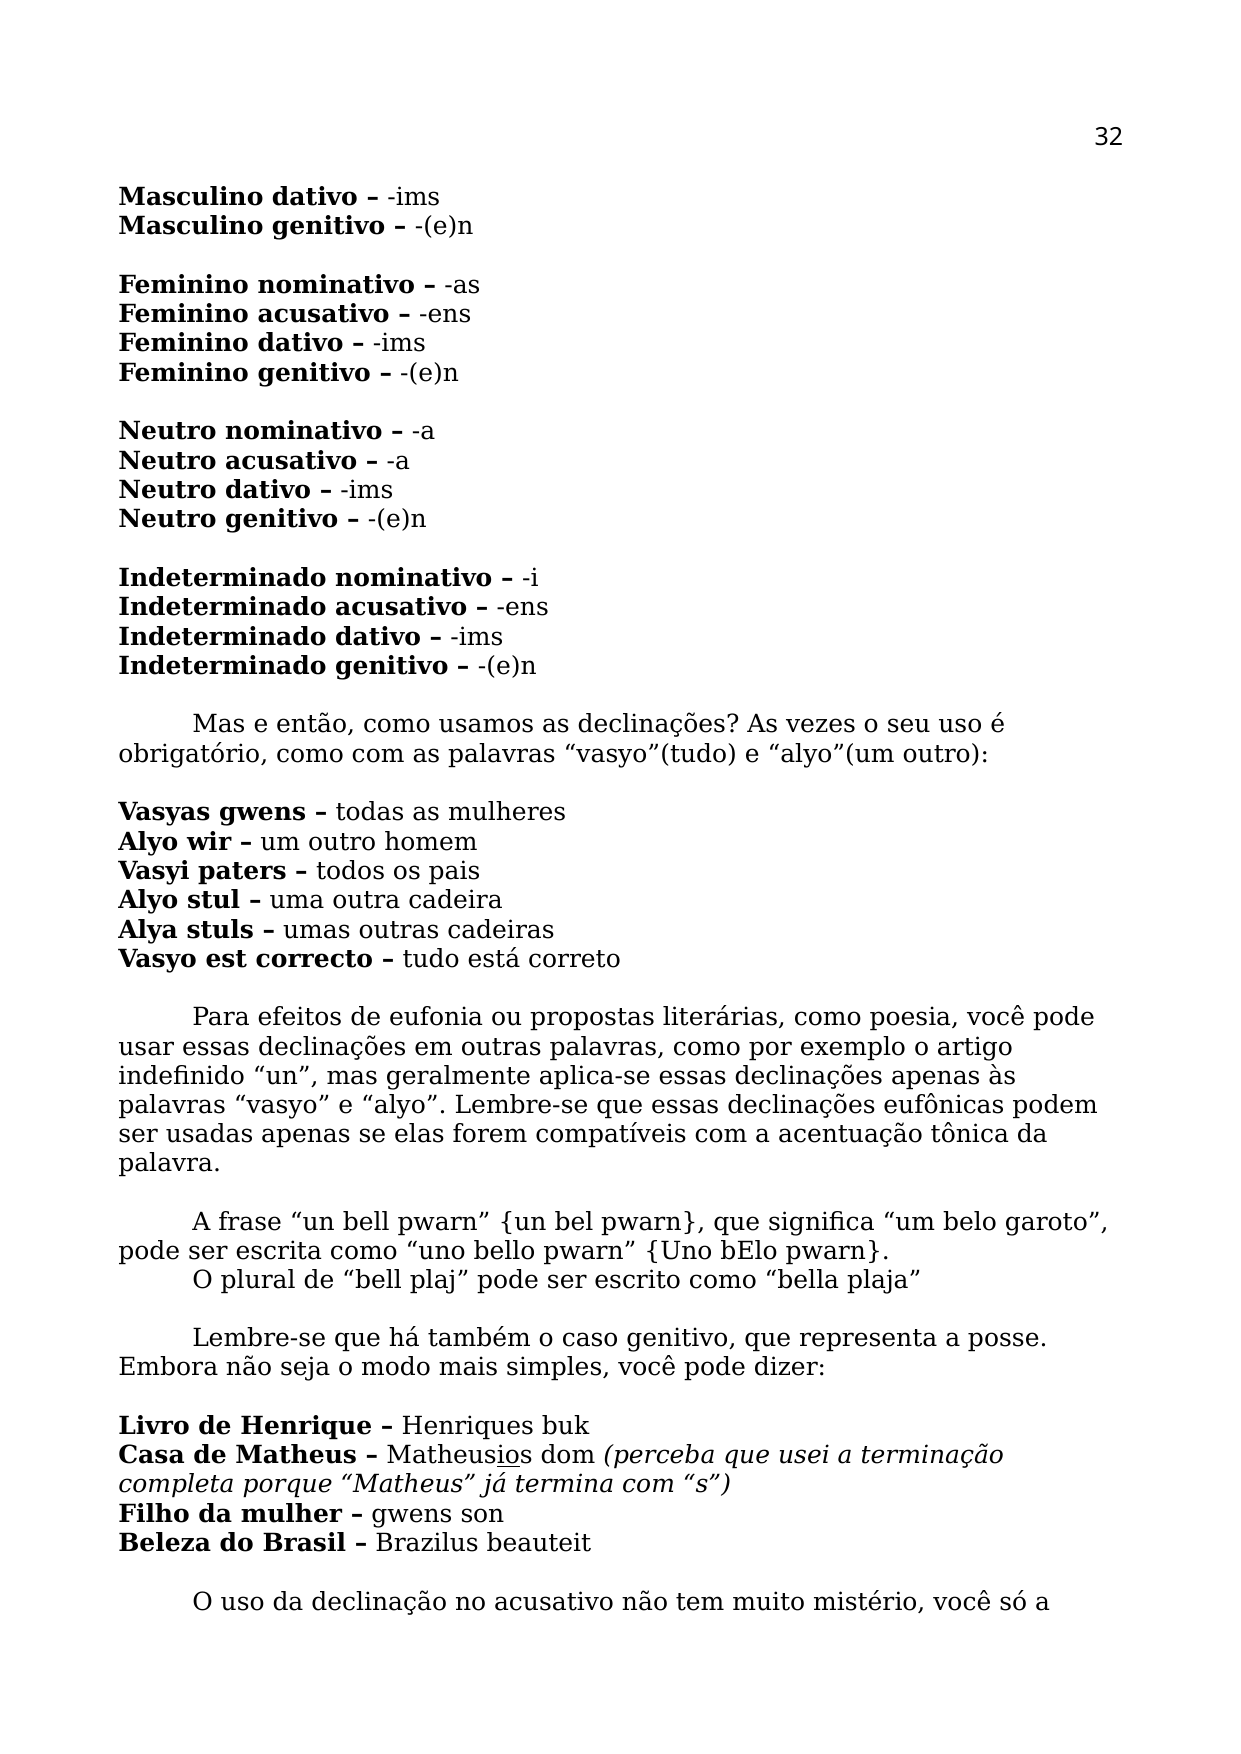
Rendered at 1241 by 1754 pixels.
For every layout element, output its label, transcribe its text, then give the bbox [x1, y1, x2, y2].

text Feminino genitivo – -(e)n [118, 358, 1123, 387]
text Vasyi paters – todos os pais [118, 856, 1123, 885]
text Neutro nominativo – -a [118, 416, 1123, 446]
text Lembre-se que há também o caso genitivo, que representa a posse. Embora não seja o modo mais simples, você pode dizer: [118, 1323, 1123, 1382]
text Feminino acusativo – -ens [118, 299, 1123, 328]
text Livro de Henrique – Henriques buk [118, 1411, 1123, 1440]
text A frase “un bell pwarn” {un bel pwarn}, que significa “um belo garoto”, pode ser escrita como “uno bello pwarn” {Uno bElo pwarn}. [118, 1207, 1123, 1265]
text Indeterminado acusativo – -ens [118, 592, 1123, 622]
text Neutro genitivo – -(e)n [118, 504, 1123, 534]
text Neutro acusativo – -a [118, 446, 1123, 475]
text Para efeitos de eufonia ou propostas literárias, como poesia, você pode usar essas declinações em outras palavras, como por exemplo o artigo indefinido “un”, mas geralmente aplica-se essas declinações apenas às palavras “vasyo” e “alyo”. Lembre-se que essas declinações eufônicas podem ser usadas apenas se elas forem compatíveis com a acentuação tônica da palavra. [118, 1002, 1123, 1177]
text O uso da declinação no acusativo não tem muito mistério, você só a [118, 1587, 1123, 1616]
text Alyo wir – um outro homem [118, 826, 1123, 856]
text Alya stuls – umas outras cadeiras [118, 914, 1123, 944]
text Masculino genitivo – -(e)n [118, 211, 1123, 240]
text Filho da mulher – gwens son Beleza do Brasil – Brazilus beauteit [118, 1499, 1123, 1557]
text Casa de Matheus – Matheusios dom (perceba que usei a terminação completa porque “Matheus” já termina com “s”) [118, 1440, 1123, 1499]
text Indeterminado nominativo – -i [118, 563, 1123, 592]
text Vasyo est correcto – tudo está correto [118, 944, 1123, 973]
text Indeterminado dativo – -ims [118, 622, 1123, 651]
text Masculino dativo – -ims [118, 182, 1123, 211]
text Mas e então, como usamos as declinações? As vezes o seu uso é obrigatório, como com as palavras “vasyo”(tudo) e “alyo”(um outro): [118, 709, 1123, 768]
text Feminino nominativo – -as [118, 269, 1123, 299]
text Neutro dativo – -ims [118, 475, 1123, 504]
text O plural de “bell plaj” pode ser escrito como “bella plaja” [118, 1265, 1123, 1294]
text Feminino dativo – -ims [118, 328, 1123, 358]
text Vasyas gwens – todas as mulheres [118, 797, 1123, 826]
text Alyo stul – uma outra cadeira [118, 885, 1123, 914]
text Indeterminado genitivo – -(e)n [118, 651, 1123, 680]
